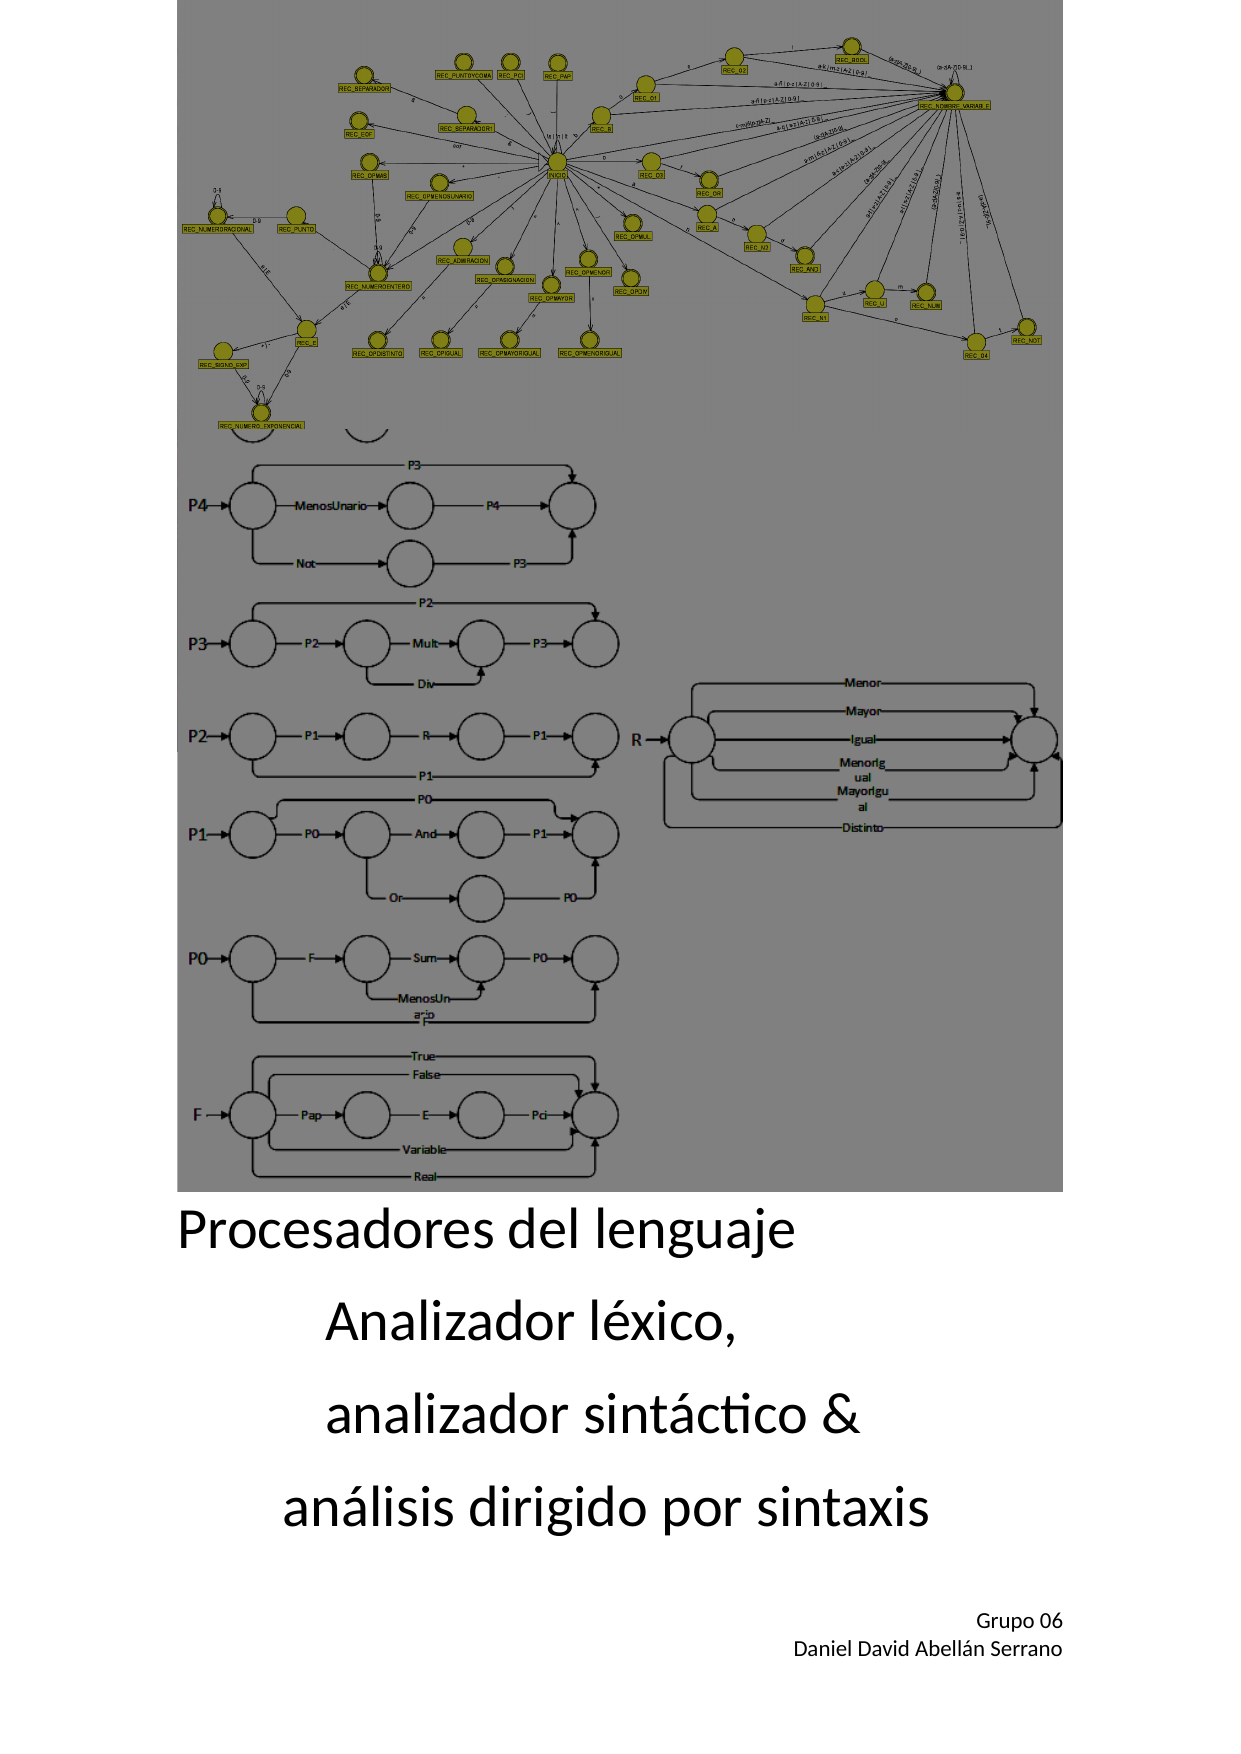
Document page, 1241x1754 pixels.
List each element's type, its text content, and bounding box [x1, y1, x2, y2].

text análisis dirigido por sintaxis [177, 1470, 1063, 1541]
text analizador sintáctico & [177, 1377, 1063, 1448]
text Procesadores del lenguaje [177, 1192, 1063, 1263]
text Analizador léxico, [177, 1284, 1063, 1355]
